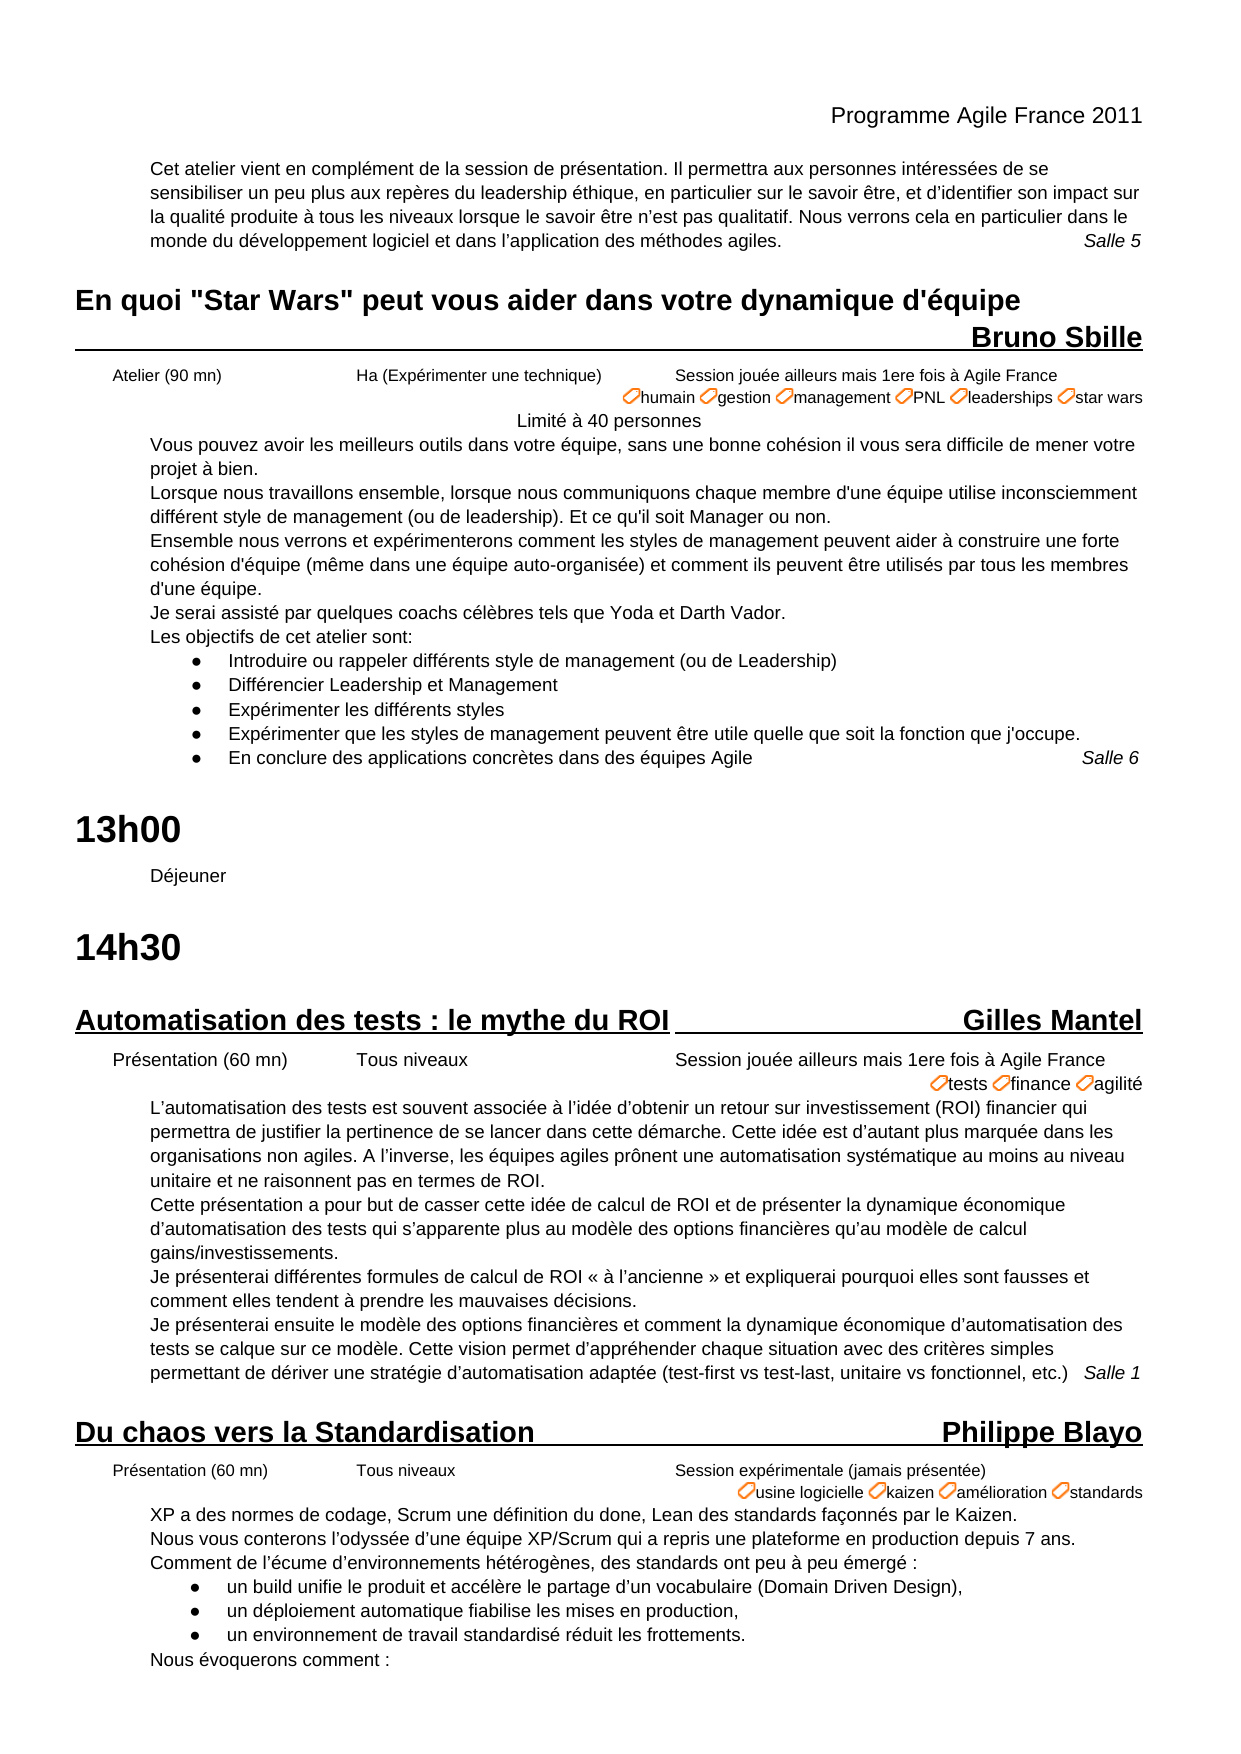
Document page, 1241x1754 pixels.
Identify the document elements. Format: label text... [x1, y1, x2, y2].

subtitle 14h30 [75, 927, 1143, 968]
list un build unifie le produit et accélère le partage d’un vocabulaire (Domain Driven Design), [189, 1577, 1143, 1598]
text Présentation (60 mn) Tous niveaux Session jouée ailleurs mais 1ere fois à Agile France [75, 1050, 1143, 1071]
text Vous pouvez avoir les meilleurs outils dans votre équipe, sans une bonne cohésion il vous sera difficile de mener votre projet à bien. [150, 434, 1143, 479]
picture [1076, 1075, 1094, 1091]
picture [950, 388, 968, 404]
text Cet atelier vient en complément de la session de présentation. Il permettra aux personnes intéressées de se sensibiliser un peu plus aux repères du leadership éthique, en particulier sur le savoir être, et d’identifier son impact sur la qualité produite à tous les niveaux lorsque le savoir être n’est pas qualitatif. Nous verrons cela en particulier dans le monde du développement logiciel et dans l’application des méthodes agiles. Salle 5 [150, 158, 1143, 251]
subtitle Du chaos vers la Standardisation Philippe Blayo [75, 1416, 1143, 1444]
text Lorsque nous travaillons ensemble, lorsque nous communiquons chaque membre d'une équipe utilise inconsciemment différent style de management (ou de leadership). Et ce qu'il soit Manager ou non. [150, 482, 1143, 527]
list Expérimenter que les styles de management peuvent être utile quelle que soit la fonction que j'occupe. [191, 723, 1143, 744]
text Présentation (60 mn) Tous niveaux Session expérimentale (jamais présentée) [75, 1461, 1143, 1480]
text Déjeuner [150, 865, 1143, 886]
text Cette présentation a pour but de casser cette idée de calcul de ROI et de présenter la dynamique économique d’automatisation des tests qui s’apparente plus au modèle des options financières qu’au modèle de calcul gains/investissements. [150, 1194, 1143, 1263]
picture [622, 388, 641, 404]
picture [930, 1075, 948, 1091]
picture [1051, 1482, 1070, 1499]
text Atelier (90 mn) Ha (Expérimenter une technique) Session jouée ailleurs mais 1ere fois à Agile France [75, 367, 1143, 385]
picture [938, 1482, 957, 1499]
picture [699, 388, 718, 404]
subtitle Automatisation des tests : le mythe du ROI Gilles Mantel [75, 1004, 1143, 1037]
text tests finance agilité [75, 1074, 1143, 1095]
list En conclure des applications concrètes dans des équipes Agile Salle 6 [191, 747, 1143, 768]
picture [992, 1075, 1011, 1091]
text Ensemble nous verrons et expérimenterons comment les styles de management peuvent aider à construire une forte cohésion d'équipe (même dans une équipe auto-organisée) et comment ils peuvent être utilisés par tous les membres d'une équipe. [150, 531, 1143, 599]
text Nous vous conterons l’odyssée d’une équipe XP/Scrum qui a repris une plateforme en production depuis 7 ans. Comment de l’écume d’environnements hétérogènes, des standards ont peu à peu émergé : [150, 1529, 1143, 1574]
text usine logicielle kaizen amélioration standards [75, 1483, 1143, 1502]
subtitle En quoi "Star Wars" peut vous aider dans votre dynamique d'équipe Bruno Sbille [75, 283, 1143, 349]
picture [775, 388, 794, 404]
subtitle 13h00 [75, 809, 1143, 851]
text XP a des normes de codage, Scrum une définition du done, Lean des standards façonnés par le Kaizen. [150, 1504, 1143, 1526]
text Je présenterai différentes formules de calcul de ROI « à l’ancienne » et expliquerai pourquoi elles sont fausses et comment elles tendent à prendre les mauvaises décisions. [150, 1266, 1143, 1311]
text Je serai assisté par quelques coachs célèbres tels que Yoda et Darth Vador. [150, 603, 1143, 624]
text L’automatisation des tests est souvent associée à l’idée d’obtenir un retour sur investissement (ROI) financier qui permettra de justifier la pertinence de se lancer dans cette démarche. Cette idée est d’autant plus marquée dans les organisations non agiles. A l’inverse, les équipes agiles prônent une automatisation systématique au moins au niveau unitaire et ne raisonnent pas en termes de ROI. [150, 1098, 1143, 1191]
text Je présenterai ensuite le modèle des options financières et comment la dynamique économique d’automatisation des tests se calque sur ce modèle. Cette vision permet d’appréhender chaque situation avec des critères simples permettant de dériver une stratégie d’automatisation adaptée (test-first vs test-last, unitaire vs fonctionnel, etc.) Salle 1 [150, 1314, 1143, 1383]
list Expérimenter les différents styles [191, 699, 1143, 720]
picture [895, 388, 913, 404]
text humain gestion management PNL leaderships star wars [75, 388, 1143, 407]
picture [737, 1482, 756, 1499]
picture [1057, 388, 1075, 404]
list un déploiement automatique fiabilise les mises en production, [189, 1601, 1143, 1622]
list Introduire ou rappeler différents style de management (ou de Leadership) [191, 651, 1143, 672]
text Les objectifs de cet atelier sont: [150, 627, 1143, 648]
list Différencier Leadership et Management [191, 675, 1143, 696]
picture [868, 1482, 887, 1499]
text Nous évoquerons comment : [150, 1649, 1143, 1670]
text Limité à 40 personnes [75, 410, 1143, 431]
list un environnement de travail standardisé réduit les frottements. [189, 1625, 1143, 1646]
